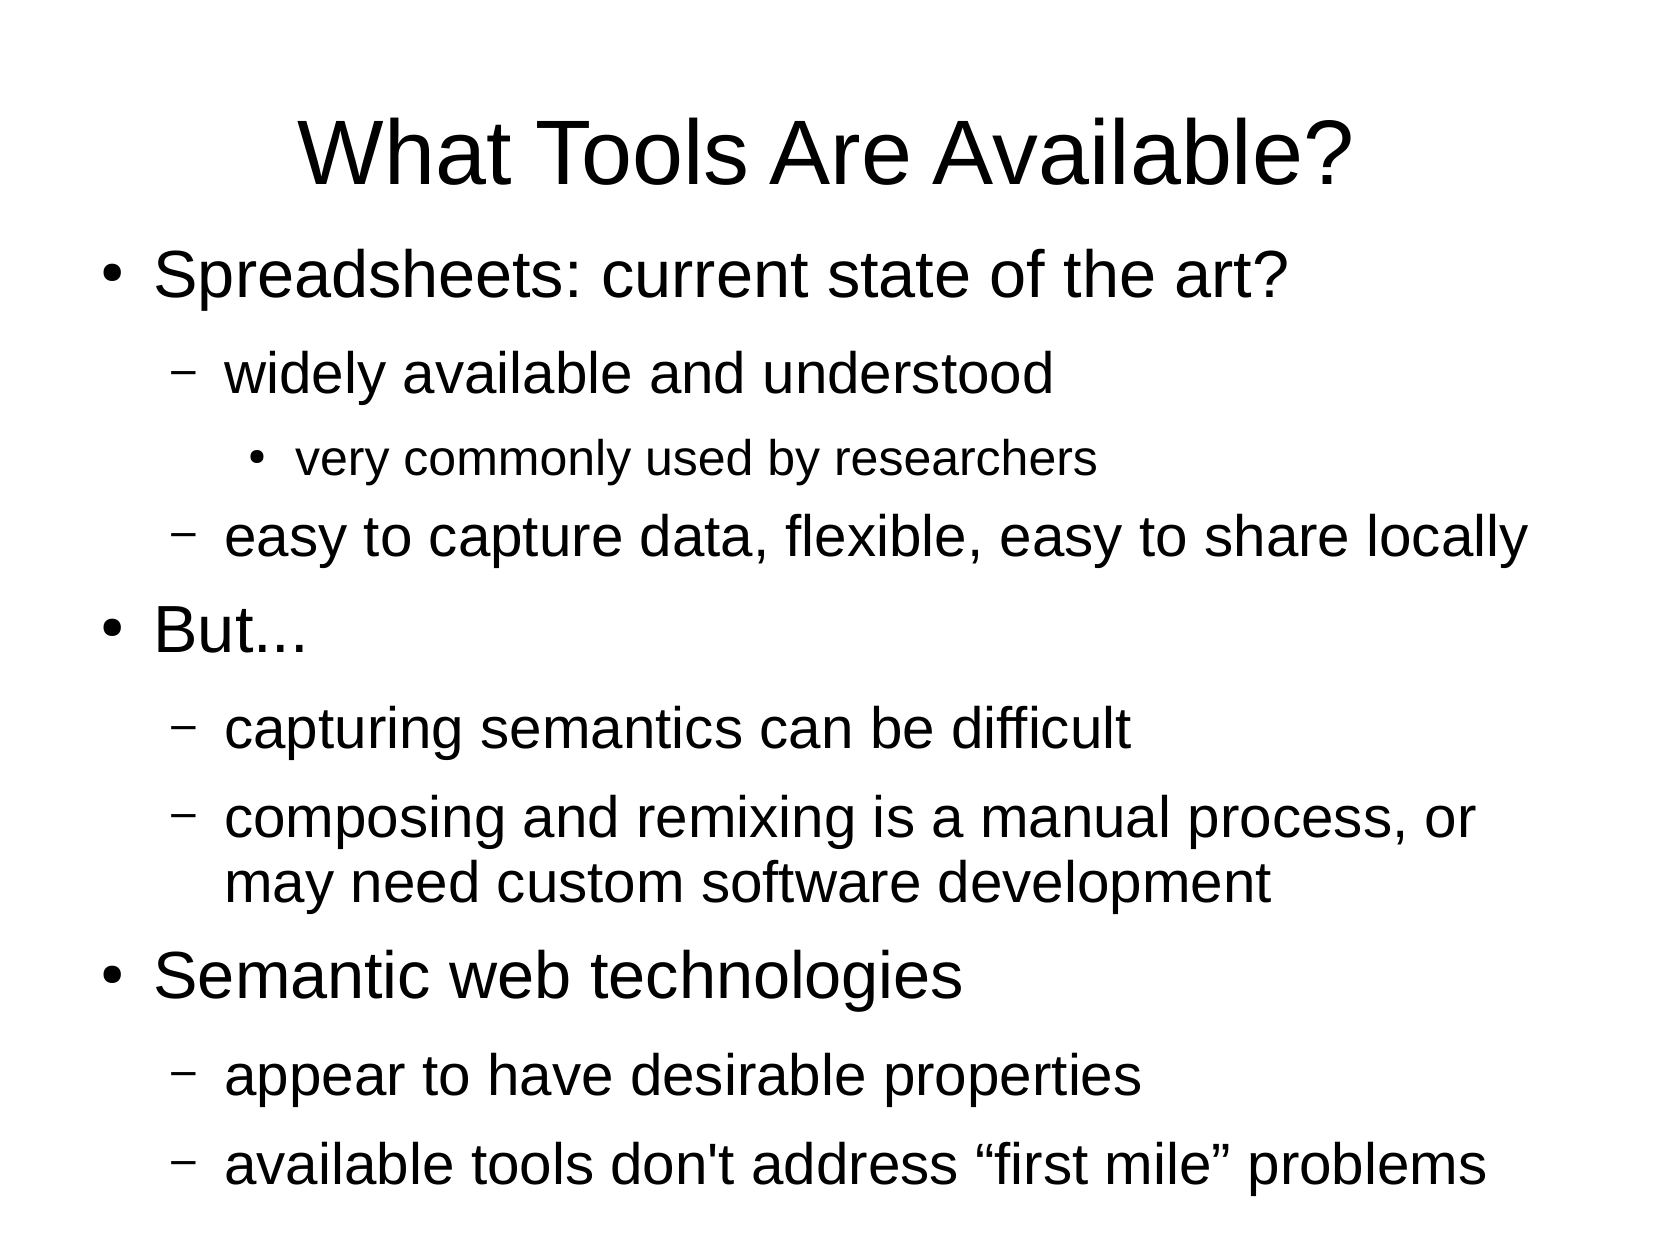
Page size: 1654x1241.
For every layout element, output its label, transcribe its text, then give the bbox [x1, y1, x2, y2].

title What Tools Are Available? [82, 49, 1571, 237]
list Spreadsheets: current state of the art? widely available and understood very commonly used by researchers easy to capture data, flexible, easy to share locally But... capturing semantics can be difficult composing and remixing is a manual process, or may need custom software development Semantic web technologies appear to have desirable properties available tools don't address “first mile” problems [82, 237, 1571, 1196]
